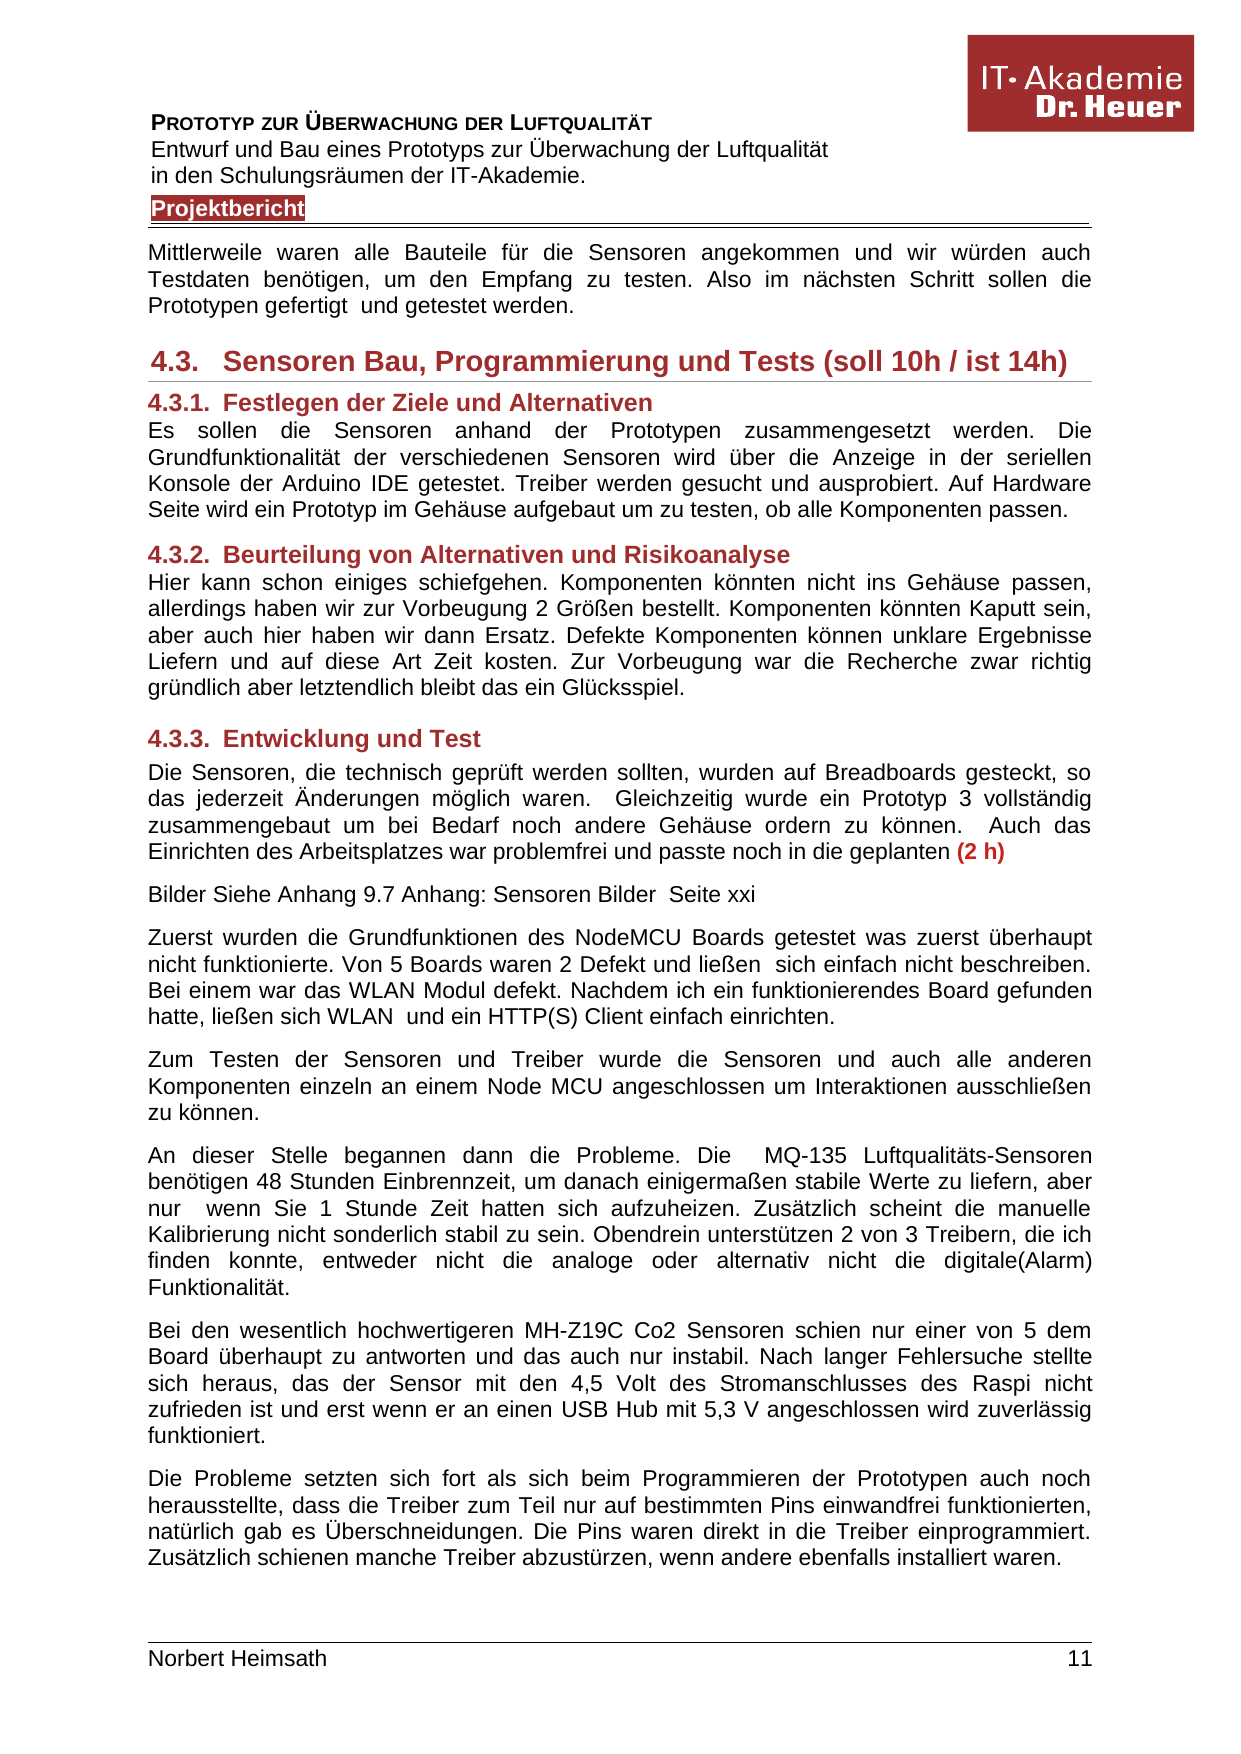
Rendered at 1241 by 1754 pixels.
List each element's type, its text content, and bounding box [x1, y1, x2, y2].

text Es sollen die Sensoren anhand der Prototypen zusammengesetzt werden. Die Grundfunktionalität der verschiedenen Sensoren wird über die Anzeige in der seriellen Konsole der Arduino IDE getestet. Treiber werden gesucht und ausprobiert. Auf Hardware Seite wird ein Prototyp im Gehäuse aufgebaut um zu testen, ob alle Komponenten passen. [148, 417, 1092, 522]
subtitle Entwicklung und Test [148, 724, 1092, 753]
text Bei den wesentlich hochwertigeren MH-Z19C Co2 Sensoren schien nur einer von 5 dem Board überhaupt zu antworten und das auch nur instabil. Nach langer Fehlersuche stellte sich heraus, das der Sensor mit den 4,5 Volt des Stromanschlusses des Raspi nicht zufrieden ist und erst wenn er an einen USB Hub mit 5,3 V angeschlossen wird zuverlässig funktioniert. [148, 1317, 1092, 1448]
text Mittlerweile waren alle Bauteile für die Sensoren angekommen und wir würden auch Testdaten benötigen, um den Empfang zu testen. Also im nächsten Schritt sollen die Prototypen gefertigt und getestet werden. [148, 239, 1092, 318]
subtitle Sensoren Bau, Programmierung und Tests (soll 10h / ist 14h) [148, 341, 1092, 381]
text Bilder Siehe Anhang 9.7 Anhang: Sensoren Bilder Seite xxi [148, 881, 1092, 907]
subtitle Festlegen der Ziele und Alternativen [148, 388, 1092, 417]
text Zuerst wurden die Grundfunktionen des NodeMCU Boards getestet was zuerst überhaupt nicht funktionierte. Von 5 Boards waren 2 Defekt und ließen sich einfach nicht beschreiben. Bei einem war das WLAN Modul defekt. Nachdem ich ein funktionierendes Board gefunden hatte, ließen sich WLAN und ein HTTP(S) Client einfach einrichten. [148, 924, 1092, 1029]
subtitle Beurteilung von Alternativen und Risikoanalyse [148, 540, 1092, 568]
text Hier kann schon einiges schiefgehen. Komponenten könnten nicht ins Gehäuse passen, allerdings haben wir zur Vorbeugung 2 Größen bestellt. Komponenten könnten Kaputt sein, aber auch hier haben wir dann Ersatz. Defekte Komponenten können unklare Ergebnisse Liefern und auf diese Art Zeit kosten. Zur Vorbeugung war die Recherche zwar richtig gründlich aber letztendlich bleibt das ein Glücksspiel. [148, 569, 1092, 701]
text Zum Testen der Sensoren und Treiber wurde die Sensoren und auch alle anderen Komponenten einzeln an einem Node MCU angeschlossen um Interaktionen ausschließen zu können. [148, 1046, 1092, 1125]
text Die Sensoren, die technisch geprüft werden sollten, wurden auf Breadboards gesteckt, so das jederzeit Änderungen möglich waren. Gleichzeitig wurde ein Prototyp 3 vollständig zusammengebaut um bei Bedarf noch andere Gehäuse ordern zu können. Auch das Einrichten des Arbeitsplatzes war problemfrei und passte noch in die geplanten (2 h) [148, 759, 1092, 864]
text Die Probleme setzten sich fort als sich beim Programmieren der Prototypen auch noch herausstellte, dass die Treiber zum Teil nur auf bestimmten Pins einwandfrei funktionierten, natürlich gab es Überschneidungen. Die Pins waren direkt in die Treiber einprogrammiert. Zusätzlich schienen manche Treiber abzustürzen, wenn andere ebenfalls installiert waren. [148, 1465, 1092, 1571]
text An dieser Stelle begannen dann die Probleme. Die MQ-135 Luftqualitäts-Sensoren benötigen 48 Stunden Einbrennzeit, um danach einigermaßen stabile Werte zu liefern, aber nur wenn Sie 1 Stunde Zeit hatten sich aufzuheizen. Zusätzlich scheint die manuelle Kalibrierung nicht sonderlich stabil zu sein. Obendrein unterstützen 2 von 3 Treibern, die ich finden konnte, entweder nicht die analoge oder alternativ nicht die digitale(Alarm) Funktionalität. [148, 1142, 1092, 1300]
